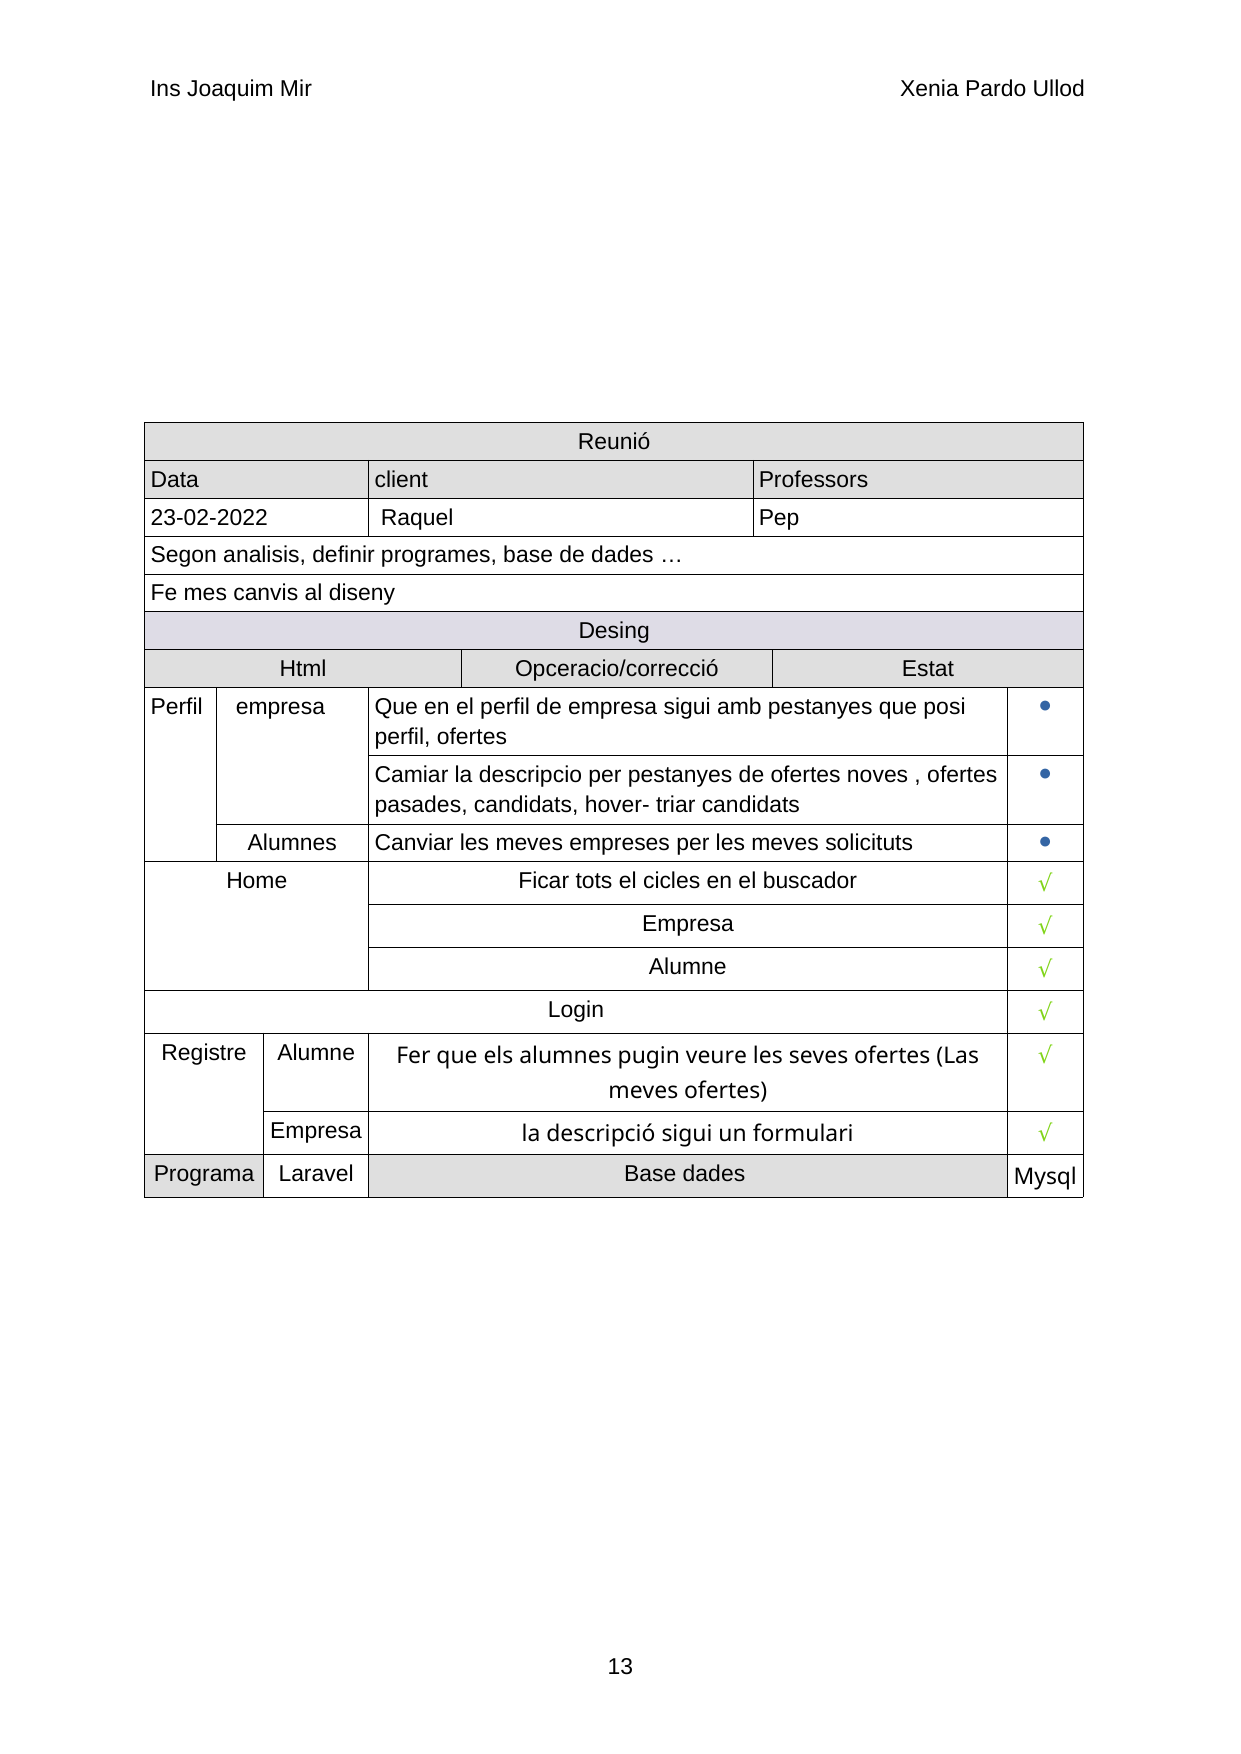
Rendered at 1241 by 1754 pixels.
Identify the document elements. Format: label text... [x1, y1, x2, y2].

table_cell Canviar les meves empreses per les meves solicituts [369, 825, 1007, 861]
table_cell Alumnes [217, 825, 368, 861]
table_cell Professors [754, 461, 1083, 498]
table_cell Que en el perfil de empresa sigui amb pestanyes que posi perfil, ofertes [369, 688, 1007, 755]
table_cell Laravel [264, 1155, 368, 1197]
table_cell Pep [754, 499, 1083, 536]
table_cell Login [145, 991, 1007, 1033]
table_cell Opceracio/correcció [462, 650, 772, 687]
table_cell Data [145, 461, 368, 498]
table_cell 23-02-2022 [145, 499, 368, 536]
table_cell ● [1008, 688, 1083, 755]
table_cell Empresa [264, 1112, 368, 1154]
table_cell Desing [145, 612, 1083, 649]
table_cell ● [1008, 825, 1083, 861]
table_cell Fer que els alumnes pugin veure les seves ofertes (Las meves ofertes) [369, 1034, 1007, 1111]
table_cell Alumne [264, 1034, 368, 1111]
table_header Reunió [145, 423, 1083, 460]
table_cell √ [1008, 1034, 1083, 1111]
table_cell Programa [145, 1155, 263, 1197]
table_cell √ [1008, 905, 1083, 947]
table_cell Perfil [145, 688, 216, 861]
table_cell Html [145, 650, 461, 687]
table_cell Camiar la descripcio per pestanyes de ofertes noves , ofertes pasades, candidats, hover- triar candidats [369, 756, 1007, 823]
table_cell la descripció sigui un formulari [369, 1112, 1007, 1154]
table_cell Alumne [369, 948, 1007, 990]
table_cell √ [1008, 991, 1083, 1033]
table_cell empresa [217, 688, 368, 823]
table_cell √ [1008, 862, 1083, 904]
table_cell Fe mes canvis al diseny [145, 575, 1083, 611]
table_cell Home [145, 862, 368, 990]
table_cell Estat [773, 650, 1083, 687]
table_cell Ficar tots el cicles en el buscador [369, 862, 1007, 904]
table_cell Registre [145, 1034, 263, 1154]
table_cell √ [1008, 1112, 1083, 1154]
table_cell Base dades [369, 1155, 1007, 1197]
table_cell Segon analisis, definir programes, base de dades … [145, 537, 1083, 573]
table_cell Mysql [1008, 1155, 1083, 1197]
table_cell Raquel [369, 499, 753, 536]
table_cell ● [1008, 756, 1083, 823]
table_cell Empresa [369, 905, 1007, 947]
table_cell client [369, 461, 753, 498]
table_cell √ [1008, 948, 1083, 990]
